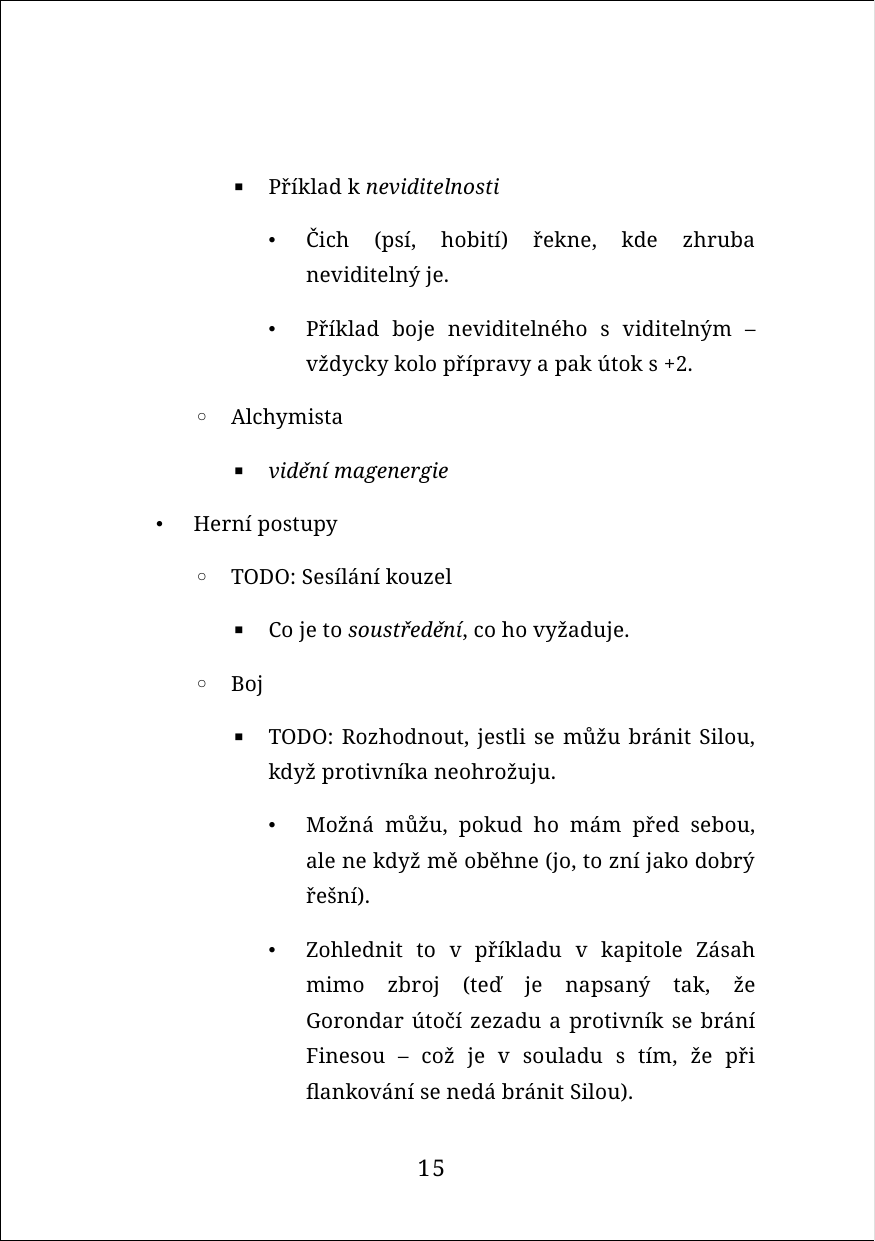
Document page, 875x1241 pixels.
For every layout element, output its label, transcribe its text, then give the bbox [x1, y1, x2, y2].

list Příklad boje neviditelného s viditelným – vždycky kolo přípravy a pak útok s +2. [268, 314, 756, 378]
list Zohlednit to v příkladu v kapitole Zásah mimo zbroj (teď je napsaný tak, že Gorondar útočí zezadu a protivník se brání Finesou – což je v souladu s tím, že při flankování se nedá bránit Silou). [268, 935, 756, 1105]
list vidění magenergie [231, 456, 756, 484]
list TODO: Sesílání kouzel [193, 562, 756, 591]
list Boj [193, 669, 756, 697]
list Herní postupy [156, 509, 756, 537]
list Příklad k neviditelnosti [231, 172, 756, 200]
list Co je to soustředění, co ho vyžaduje. [231, 615, 756, 644]
list Možná můžu, pokud ho mám před sebou, ale ne když mě oběhne (jo, to zní jako dobrý řešní). [268, 811, 756, 910]
list Čich (psí, hobití) řekne, kde zhruba neviditelný je. [268, 225, 756, 289]
list TODO: Rozhodnout, jestli se můžu bránit Silou, když protivníka neohrožuju. [231, 722, 756, 786]
list Alchymista [193, 402, 756, 431]
